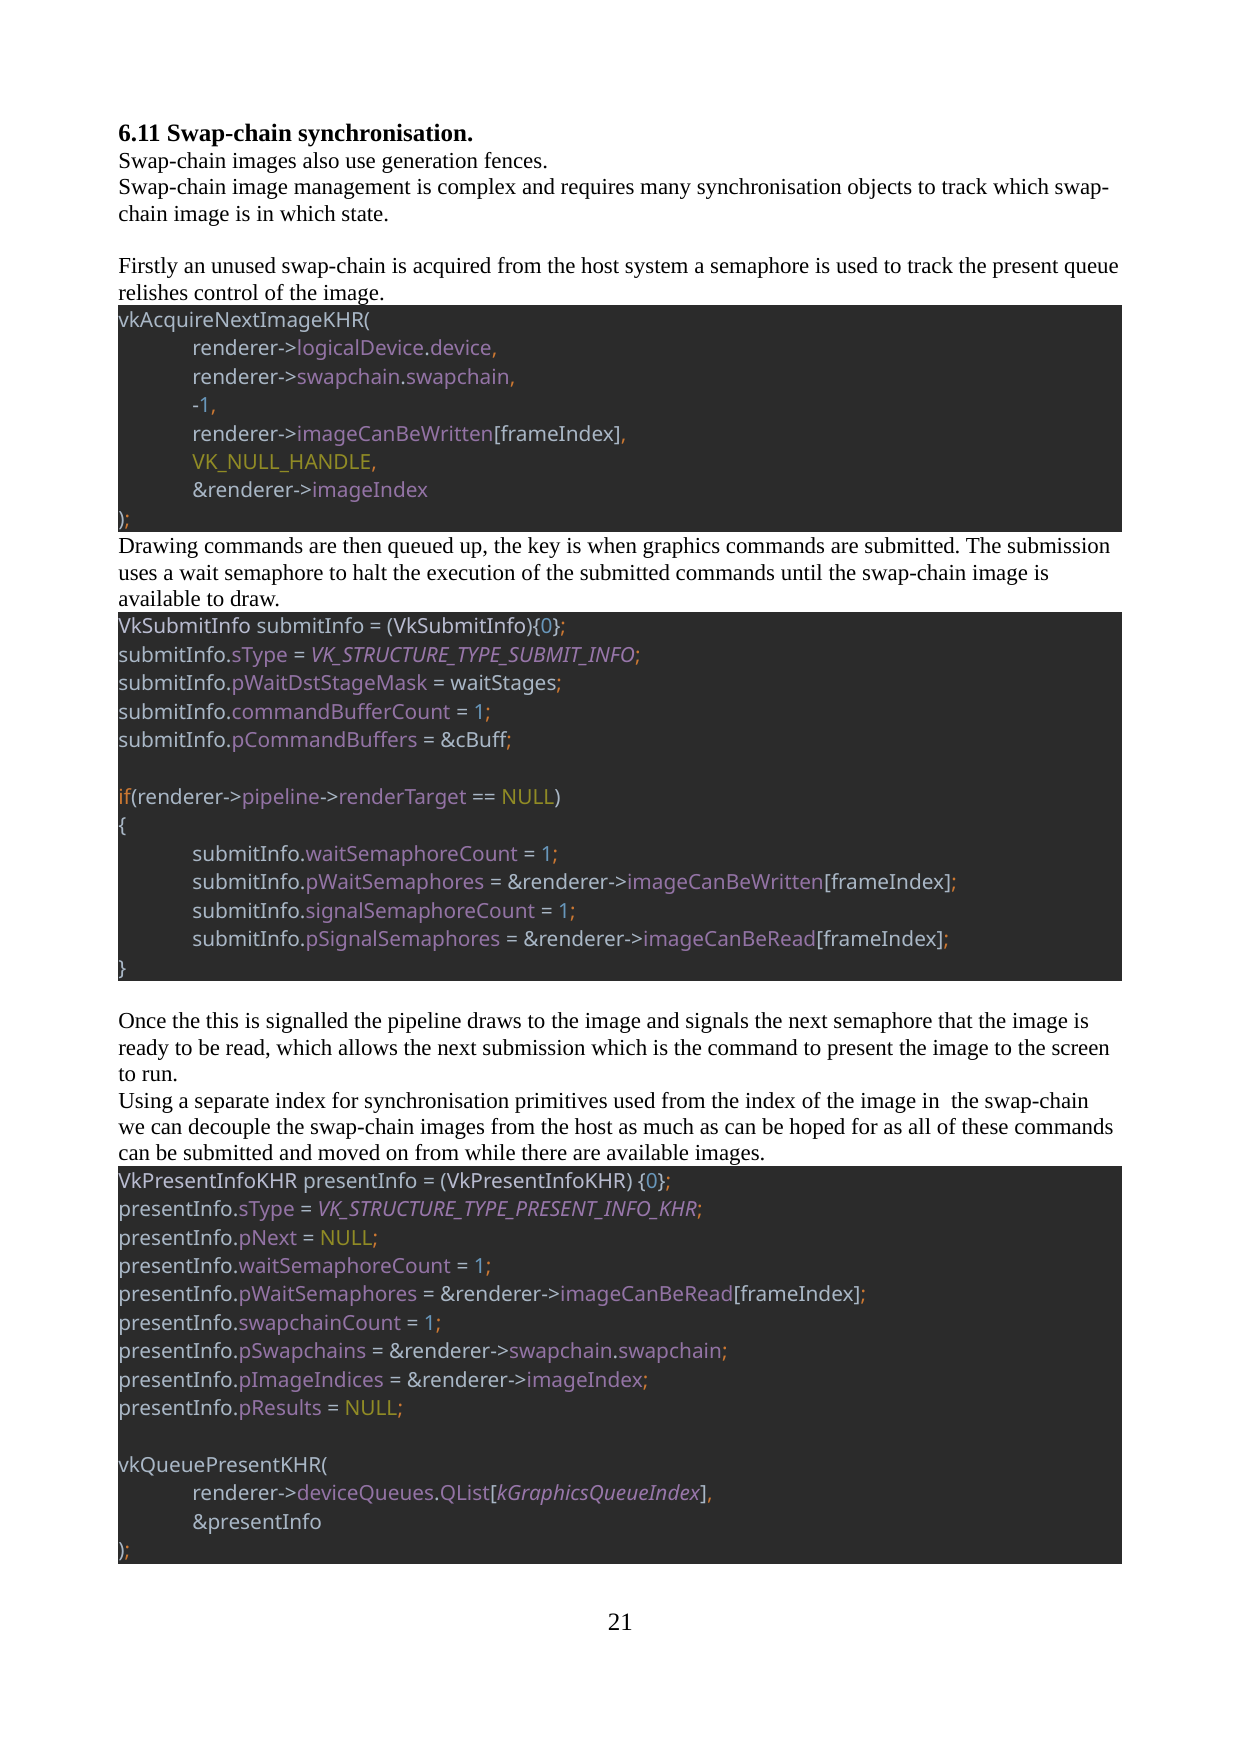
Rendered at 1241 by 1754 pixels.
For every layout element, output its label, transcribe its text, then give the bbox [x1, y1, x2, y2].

text Using a separate index for synchronisation primitives used from the index of the image in the swap-chain we can decouple the swap-chain images from the host as much as can be hoped for as all of these commands can be submitted and moved on from while there are available images. [118, 1087, 1122, 1166]
text Once the this is signalled the pipeline draws to the image and signals the next semaphore that the image is ready to be read, which allows the next submission which is the command to present the image to the screen to run. [118, 1008, 1122, 1087]
text 6.11 Swap-chain synchronisation. [118, 118, 1122, 147]
text Firstly an unused swap-chain is acquired from the host system a semaphore is used to track the present queue relishes control of the image. [118, 252, 1122, 305]
text vkAcquireNextImageKHR( renderer->logicalDevice.device, renderer->swapchain.swapchain, -1, renderer->imageCanBeWritten[frameIndex], VK_NULL_HANDLE, &renderer->imageIndex ); [118, 305, 1122, 532]
text Drawing commands are then queued up, the key is when graphics commands are submitted. The submission uses a wait semaphore to halt the execution of the submitted commands until the swap-chain image is available to draw. [118, 532, 1122, 612]
text VkPresentInfoKHR presentInfo = (VkPresentInfoKHR) {0}; presentInfo.sType = VK_STRUCTURE_TYPE_PRESENT_INFO_KHR; presentInfo.pNext = NULL; presentInfo.waitSemaphoreCount = 1; presentInfo.pWaitSemaphores = &renderer->imageCanBeRead[frameIndex]; presentInfo.swapchainCount = 1; presentInfo.pSwapchains = &renderer->swapchain.swapchain; presentInfo.pImageIndices = &renderer->imageIndex; presentInfo.pResults = NULL; vkQueuePresentKHR( renderer->deviceQueues.QList[kGraphicsQueueIndex], &presentInfo ); [118, 1166, 1122, 1564]
text Swap-chain image management is complex and requires many synchronisation objects to track which swap-chain image is in which state. [118, 173, 1122, 226]
text VkSubmitInfo submitInfo = (VkSubmitInfo){0}; submitInfo.sType = VK_STRUCTURE_TYPE_SUBMIT_INFO; submitInfo.pWaitDstStageMask = waitStages; submitInfo.commandBufferCount = 1; submitInfo.pCommandBuffers = &cBuff; if(renderer->pipeline->renderTarget == NULL) { submitInfo.waitSemaphoreCount = 1; submitInfo.pWaitSemaphores = &renderer->imageCanBeWritten[frameIndex]; submitInfo.signalSemaphoreCount = 1; submitInfo.pSignalSemaphores = &renderer->imageCanBeRead[frameIndex]; } [118, 612, 1122, 981]
text Swap-chain images also use generation fences. [118, 147, 1122, 173]
